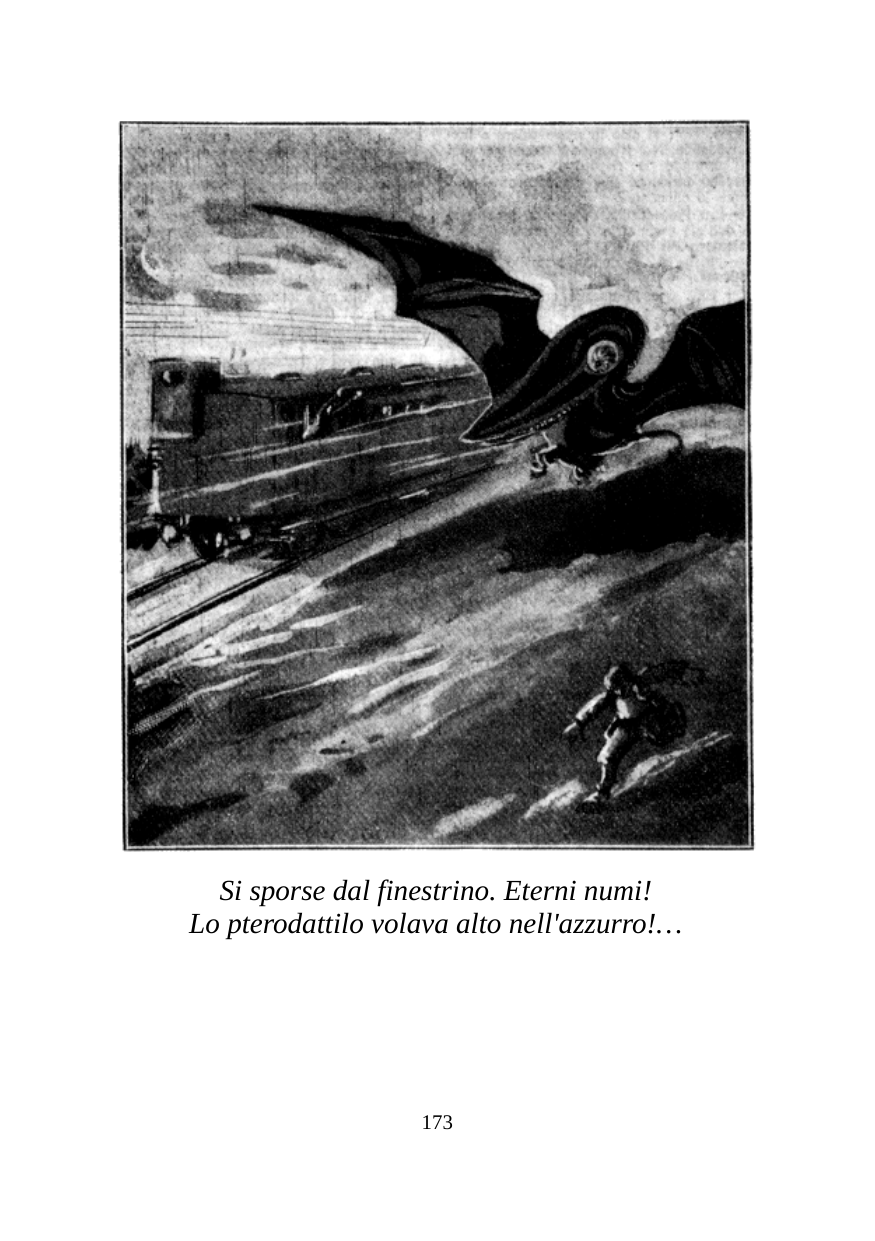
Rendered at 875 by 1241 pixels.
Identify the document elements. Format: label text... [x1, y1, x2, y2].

text Si sporse dal finestrino. Eterni numi! Lo pterodattilo volava alto nell'azzurro!… [106, 873, 768, 940]
picture [106, 106, 768, 873]
